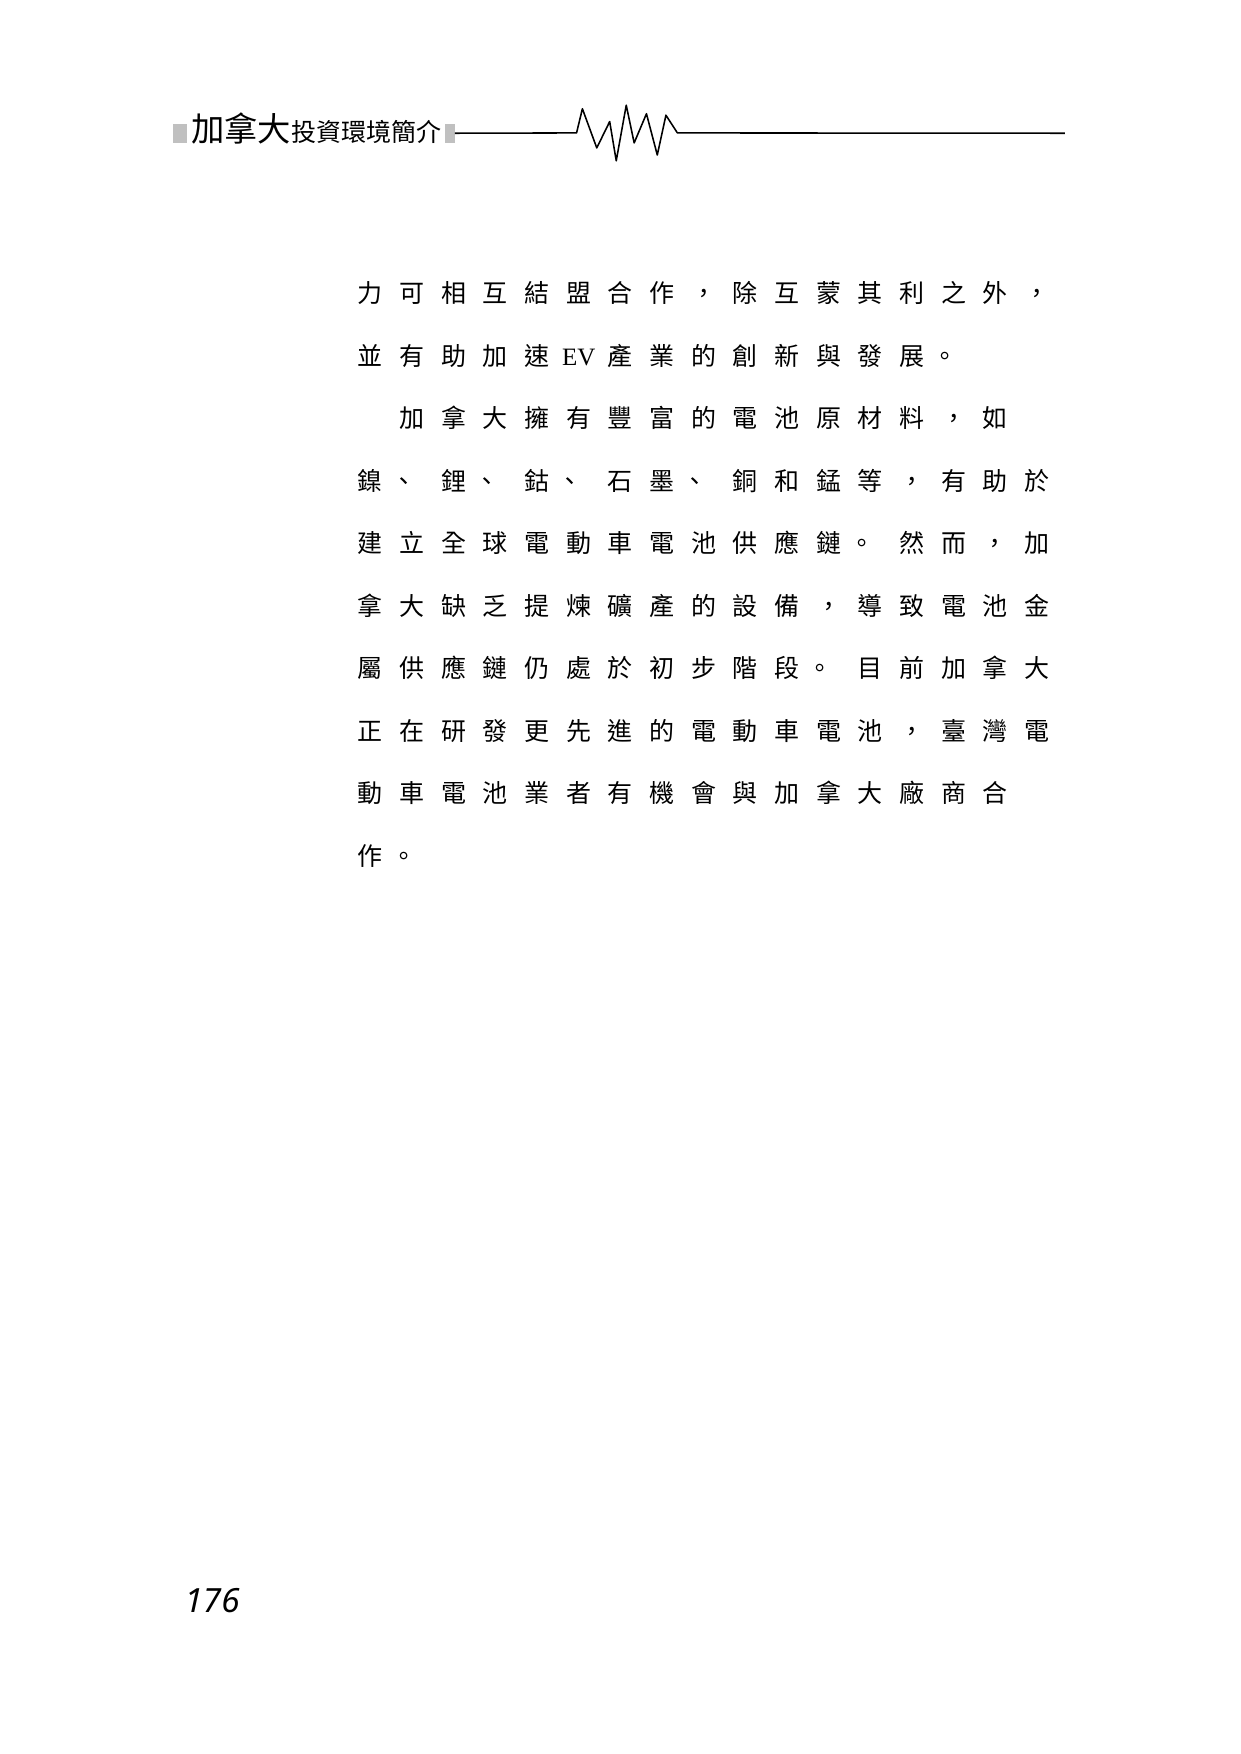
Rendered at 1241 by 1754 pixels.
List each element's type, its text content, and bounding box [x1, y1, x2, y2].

text 力可相互結盟合作，除互蒙其利之外，並有助加速EV產業的創新與發展。 [330, 250, 1058, 375]
text 加拿大擁有豐富的電池原材料，如鎳、鋰、鈷、石墨、銅和錳等，有助於建立全球電動車電池供應鏈。然而，加拿大缺乏提煉礦產的設備，導致電池金屬供應鏈仍處於初步階段。目前加拿大正在研發更先進的電動車電池，臺灣電動車電池業者有機會與加拿大廠商合作。 [330, 375, 1058, 875]
